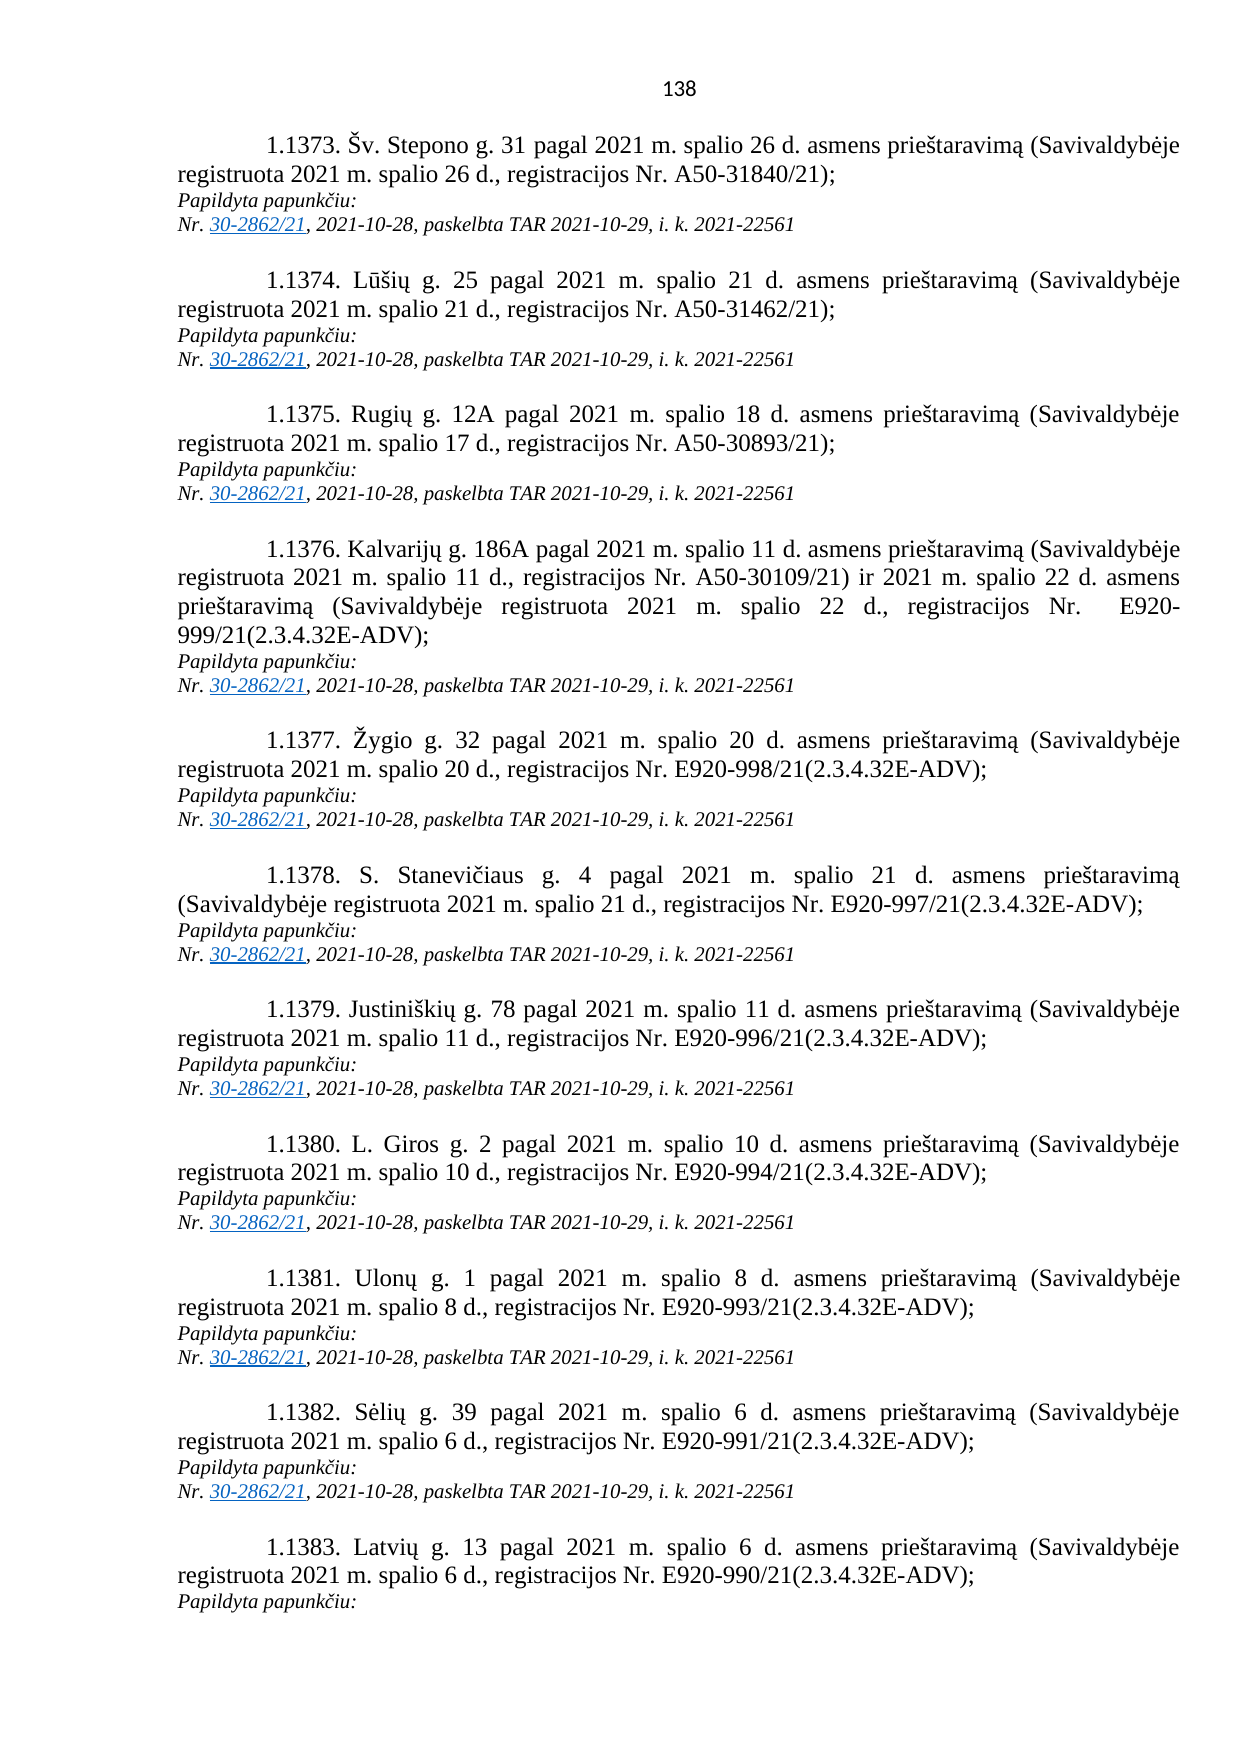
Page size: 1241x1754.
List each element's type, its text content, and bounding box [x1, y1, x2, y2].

text Papildyta papunkčiu: [177, 783, 1181, 807]
text 1.1375. Rugių g. 12A pagal 2021 m. spalio 18 d. asmens prieštaravimą (Savivaldybėje registruota 2021 m. spalio 17 d., registracijos Nr. A50-30893/21); [177, 399, 1181, 457]
text Papildyta papunkčiu: [177, 1052, 1181, 1076]
text Nr. 30-2862/21, 2021-10-28, paskelbta TAR 2021-10-29, i. k. 2021-22561 [177, 1210, 1181, 1234]
text 1.1377. Žygio g. 32 pagal 2021 m. spalio 20 d. asmens prieštaravimą (Savivaldybėje registruota 2021 m. spalio 20 d., registracijos Nr. E920-998/21(2.3.4.32E-ADV); [177, 726, 1181, 783]
text 1.1380. L. Giros g. 2 pagal 2021 m. spalio 10 d. asmens prieštaravimą (Savivaldybėje registruota 2021 m. spalio 10 d., registracijos Nr. E920-994/21(2.3.4.32E-ADV); [177, 1129, 1181, 1186]
text Papildyta papunkčiu: [177, 1186, 1181, 1210]
text Papildyta papunkčiu: [177, 188, 1181, 212]
text 1.1379. Justiniškių g. 78 pagal 2021 m. spalio 11 d. asmens prieštaravimą (Savivaldybėje registruota 2021 m. spalio 11 d., registracijos Nr. E920-996/21(2.3.4.32E-ADV); [177, 994, 1181, 1052]
text Papildyta papunkčiu: [177, 1455, 1181, 1479]
text 1.1378. S. Stanevičiaus g. 4 pagal 2021 m. spalio 21 d. asmens prieštaravimą (Savivaldybėje registruota 2021 m. spalio 21 d., registracijos Nr. E920-997/21(2.3.4.32E-ADV); [177, 860, 1181, 917]
text Papildyta papunkčiu: [177, 322, 1181, 347]
text 1.1383. Latvių g. 13 pagal 2021 m. spalio 6 d. asmens prieštaravimą (Savivaldybėje registruota 2021 m. spalio 6 d., registracijos Nr. E920-990/21(2.3.4.32E-ADV); [177, 1532, 1181, 1589]
text Nr. 30-2862/21, 2021-10-28, paskelbta TAR 2021-10-29, i. k. 2021-22561 [177, 1345, 1181, 1369]
text Papildyta papunkčiu: [177, 1321, 1181, 1345]
text 1.1382. Sėlių g. 39 pagal 2021 m. spalio 6 d. asmens prieštaravimą (Savivaldybėje registruota 2021 m. spalio 6 d., registracijos Nr. E920-991/21(2.3.4.32E-ADV); [177, 1397, 1181, 1455]
text Papildyta papunkčiu: [177, 917, 1181, 942]
text 1.1373. Šv. Stepono g. 31 pagal 2021 m. spalio 26 d. asmens prieštaravimą (Savivaldybėje registruota 2021 m. spalio 26 d., registracijos Nr. A50-31840/21); [177, 131, 1181, 188]
text Papildyta papunkčiu: [177, 1589, 1181, 1613]
text 1.1374. Lūšių g. 25 pagal 2021 m. spalio 21 d. asmens prieštaravimą (Savivaldybėje registruota 2021 m. spalio 21 d., registracijos Nr. A50-31462/21); [177, 265, 1181, 322]
text Nr. 30-2862/21, 2021-10-28, paskelbta TAR 2021-10-29, i. k. 2021-22561 [177, 942, 1181, 966]
text Papildyta papunkčiu: [177, 457, 1181, 481]
text Nr. 30-2862/21, 2021-10-28, paskelbta TAR 2021-10-29, i. k. 2021-22561 [177, 212, 1181, 236]
text 1.1376. Kalvarijų g. 186A pagal 2021 m. spalio 11 d. asmens prieštaravimą (Savivaldybėje registruota 2021 m. spalio 11 d., registracijos Nr. A50-30109/21) ir 2021 m. spalio 22 d. asmens prieštaravimą (Savivaldybėje registruota 2021 m. spalio 22 d., registracijos Nr. E920-999/21(2.3.4.32E-ADV); [177, 534, 1181, 649]
text Nr. 30-2862/21, 2021-10-28, paskelbta TAR 2021-10-29, i. k. 2021-22561 [177, 673, 1181, 697]
text Nr. 30-2862/21, 2021-10-28, paskelbta TAR 2021-10-29, i. k. 2021-22561 [177, 1076, 1181, 1100]
text Nr. 30-2862/21, 2021-10-28, paskelbta TAR 2021-10-29, i. k. 2021-22561 [177, 807, 1181, 831]
text 1.1381. Ulonų g. 1 pagal 2021 m. spalio 8 d. asmens prieštaravimą (Savivaldybėje registruota 2021 m. spalio 8 d., registracijos Nr. E920-993/21(2.3.4.32E-ADV); [177, 1263, 1181, 1321]
text Papildyta papunkčiu: [177, 649, 1181, 673]
text Nr. 30-2862/21, 2021-10-28, paskelbta TAR 2021-10-29, i. k. 2021-22561 [177, 347, 1181, 371]
text Nr. 30-2862/21, 2021-10-28, paskelbta TAR 2021-10-29, i. k. 2021-22561 [177, 481, 1181, 505]
text Nr. 30-2862/21, 2021-10-28, paskelbta TAR 2021-10-29, i. k. 2021-22561 [177, 1479, 1181, 1503]
